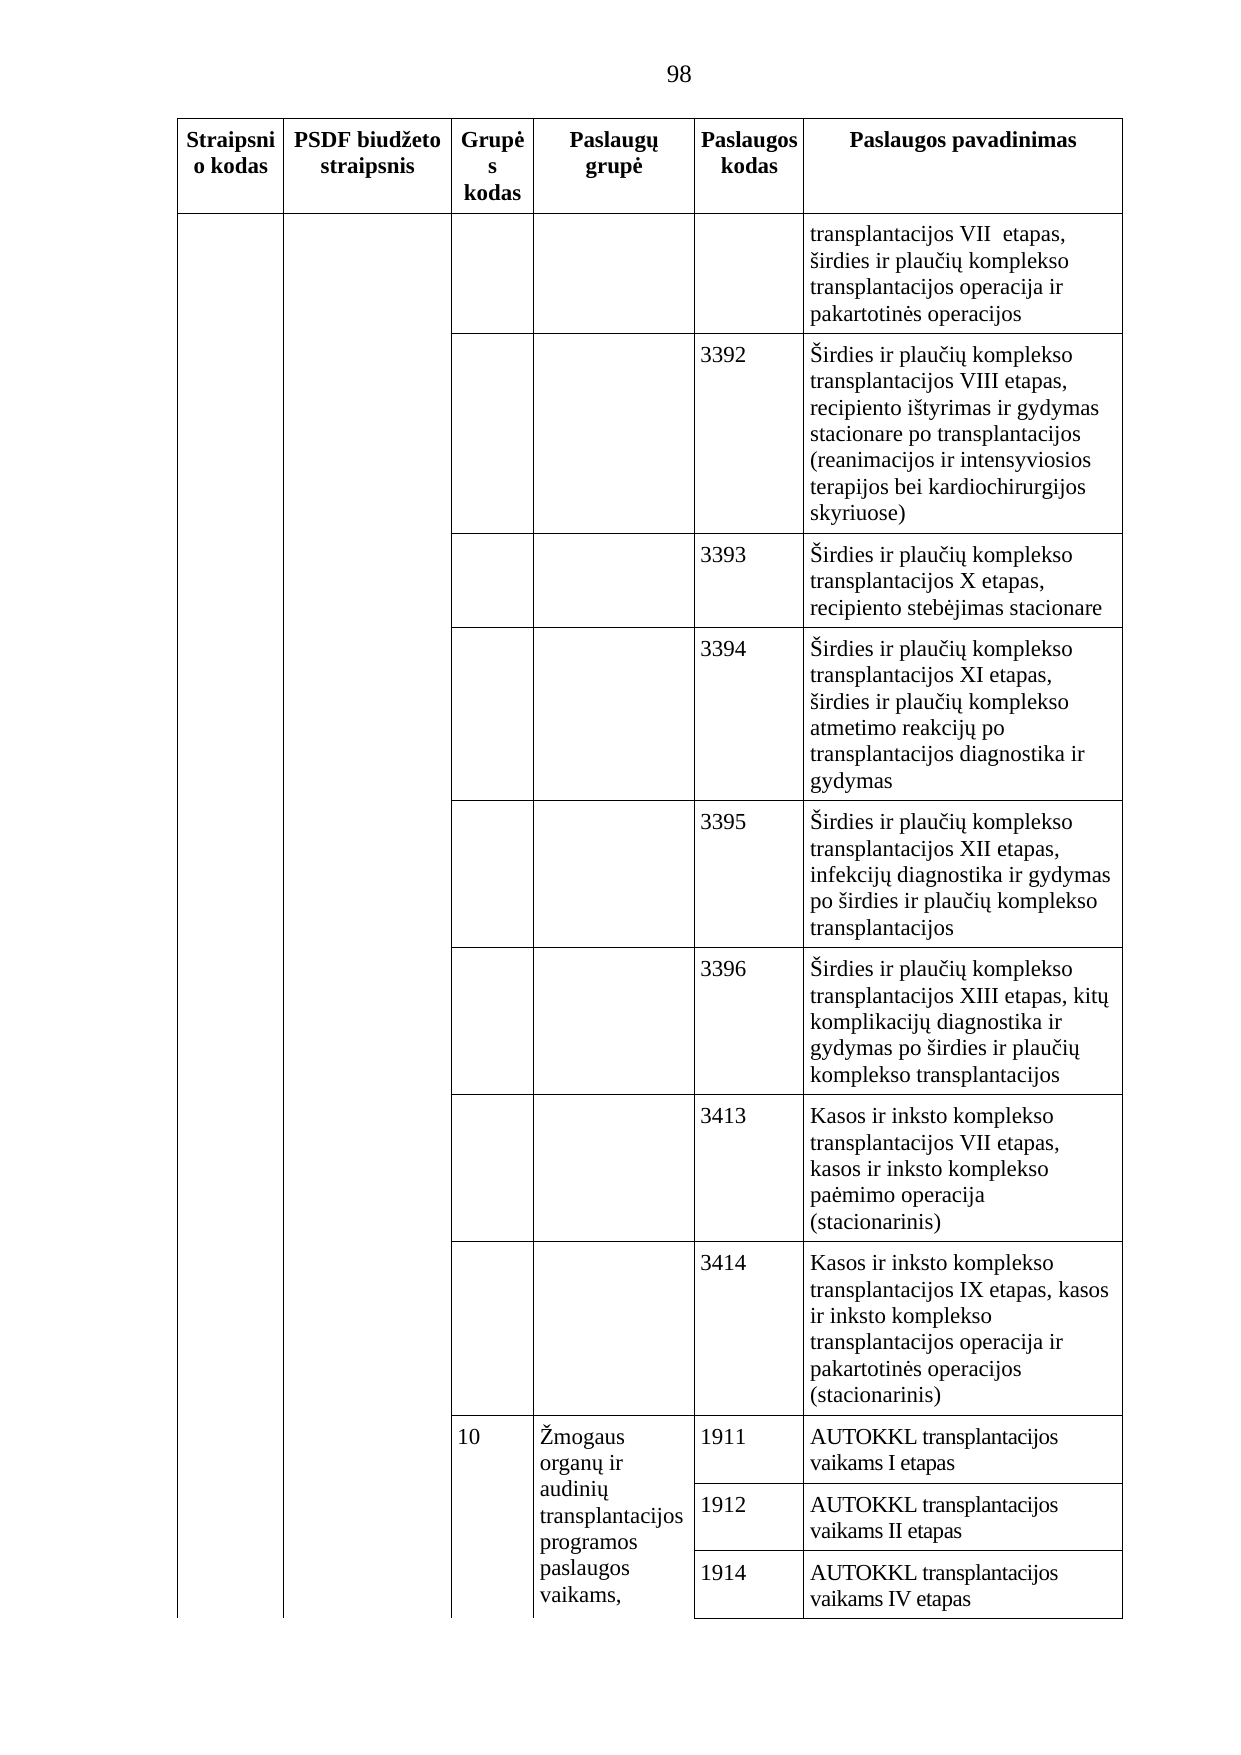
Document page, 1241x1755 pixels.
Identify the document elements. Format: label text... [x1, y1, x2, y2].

table_cell 3413 [695, 1095, 803, 1241]
table_cell 10 [452, 1416, 533, 1482]
table_header PSDF biudžeto straipsnis [284, 119, 451, 212]
table_cell [452, 214, 533, 333]
table_cell [452, 534, 533, 627]
table_cell [284, 800, 451, 947]
table_header Straipsnio kodas [178, 119, 283, 212]
table_header Paslaugos kodas [695, 119, 803, 212]
table_cell AUTOKKL transplantacijos vaikams IV etapas [804, 1551, 1122, 1618]
table_cell [178, 947, 283, 1094]
table_cell 3392 [695, 334, 803, 533]
table_cell [178, 627, 283, 800]
table_cell [534, 948, 694, 1094]
table_cell transplantacijos VII etapas, širdies ir plaučių komplekso transplantacijos operacija ir pakartotinės operacijos [804, 214, 1122, 333]
table_cell [534, 334, 694, 533]
table_cell [534, 534, 694, 627]
table_cell Širdies ir plaučių komplekso transplantacijos XI etapas, širdies ir plaučių komplekso atmetimo reakcijų po transplantacijos diagnostika ir gydymas [804, 628, 1122, 800]
table_cell [452, 628, 533, 800]
table_cell 1914 [695, 1551, 803, 1618]
table_cell [534, 1095, 694, 1241]
table_header Paslaugos pavadinimas [804, 119, 1122, 212]
table_cell [284, 947, 451, 1094]
table_cell [534, 801, 694, 947]
table_cell [178, 1550, 283, 1618]
table_cell 3394 [695, 628, 803, 800]
table_cell AUTOKKL transplantacijos vaikams I etapas [804, 1416, 1122, 1482]
table_cell Širdies ir plaučių komplekso transplantacijos XII etapas, infekcijų diagnostika ir gydymas po širdies ir plaučių komplekso transplantacijos [804, 801, 1122, 947]
table_cell [284, 214, 451, 333]
table_cell [452, 948, 533, 1094]
table_cell 3396 [695, 948, 803, 1094]
table_cell [284, 1094, 451, 1241]
table_cell [534, 1242, 694, 1414]
table_cell 3414 [695, 1242, 803, 1414]
table_cell [452, 1550, 533, 1618]
table_cell [284, 627, 451, 800]
table_cell [695, 214, 803, 333]
table_cell Širdies ir plaučių komplekso transplantacijos XIII etapas, kitų komplikacijų diagnostika ir gydymas po širdies ir plaučių komplekso transplantacijos [804, 948, 1122, 1094]
table_cell Žmogaus organų ir audinių transplantacijos programos paslaugos vaikams, [534, 1416, 694, 1618]
table_cell [178, 1094, 283, 1241]
table_cell [452, 1483, 533, 1550]
table_cell [178, 1415, 283, 1482]
table_cell [178, 533, 283, 627]
table_cell [178, 800, 283, 947]
table_cell 3393 [695, 534, 803, 627]
table_cell [284, 1550, 451, 1618]
table_cell 3395 [695, 801, 803, 947]
table_cell [284, 1415, 451, 1482]
table_cell [178, 1483, 283, 1550]
table_cell [284, 1483, 451, 1550]
table_cell Kasos ir inksto komplekso transplantacijos VII etapas, kasos ir inksto komplekso paėmimo operacija (stacionarinis) [804, 1095, 1122, 1241]
table_cell Širdies ir plaučių komplekso transplantacijos VIII etapas, recipiento ištyrimas ir gydymas stacionare po transplantacijos (reanimacijos ir intensyviosios terapijos bei kardiochirurgijos skyriuose) [804, 334, 1122, 533]
table_header Paslaugų grupė [534, 119, 694, 212]
table_cell Širdies ir plaučių komplekso transplantacijos X etapas, recipiento stebėjimas stacionare [804, 534, 1122, 627]
table_cell [284, 333, 451, 533]
table_cell [178, 333, 283, 533]
table_cell [178, 1241, 283, 1414]
table_cell [534, 628, 694, 800]
table_cell [452, 334, 533, 533]
table_cell [534, 214, 694, 333]
table_cell [452, 1095, 533, 1241]
table_cell [452, 801, 533, 947]
table_cell 1912 [695, 1484, 803, 1550]
table_cell [284, 1241, 451, 1414]
table_cell [284, 533, 451, 627]
table_cell [178, 214, 283, 333]
table_header Grupės kodas [452, 119, 533, 212]
table_cell AUTOKKL transplantacijos vaikams II etapas [804, 1484, 1122, 1550]
table_cell Kasos ir inksto komplekso transplantacijos IX etapas, kasos ir inksto komplekso transplantacijos operacija ir pakartotinės operacijos (stacionarinis) [804, 1242, 1122, 1414]
table_cell 1911 [695, 1416, 803, 1482]
table_cell [452, 1242, 533, 1414]
